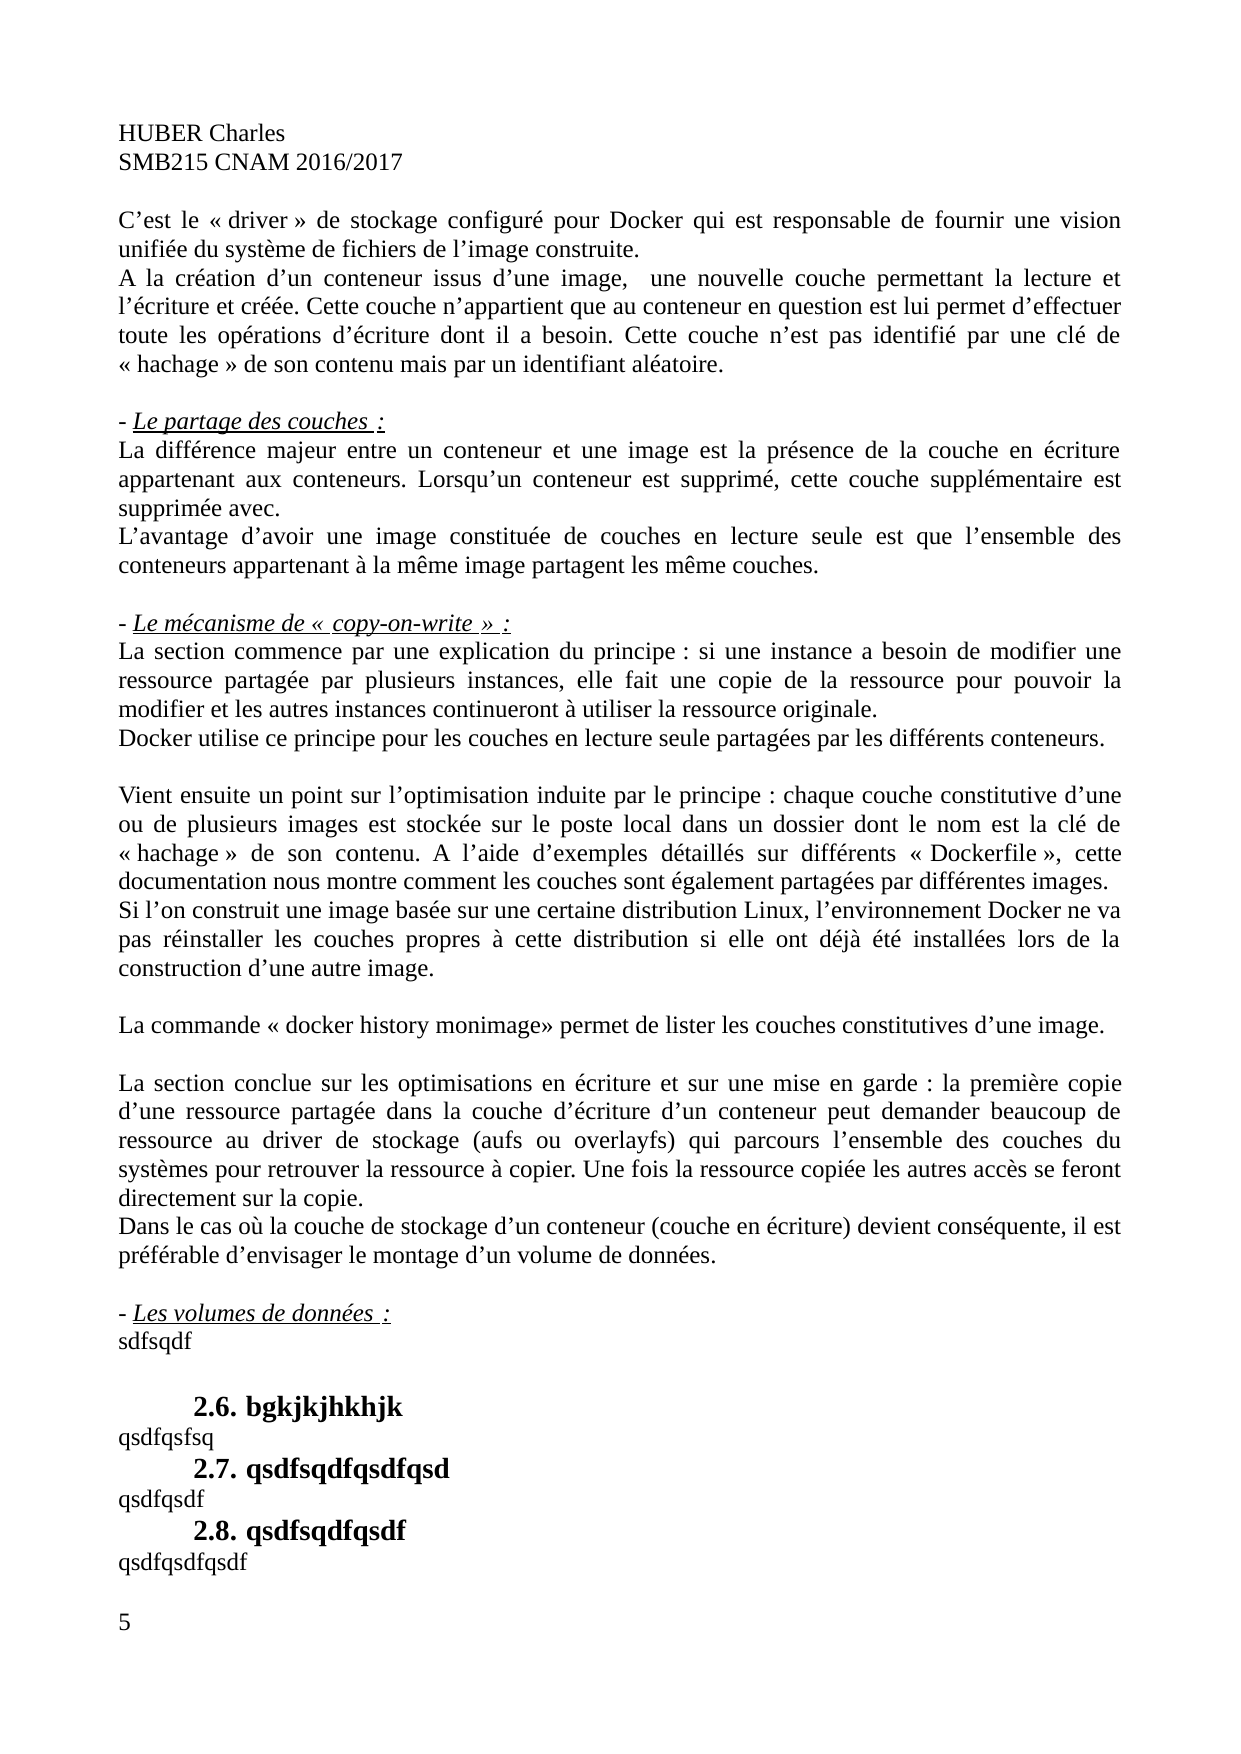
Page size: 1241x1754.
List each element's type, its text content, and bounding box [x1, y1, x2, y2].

list qsdfqsdfqsdf [118, 1547, 1122, 1576]
list qsdfqsdf [118, 1484, 1122, 1513]
text Vient ensuite un point sur l’optimisation induite par le principe : chaque couche constitutive d’une ou de plusieurs images est stockée sur le poste local dans un dossier dont le nom est la clé de « hachage » de son contenu. A l’aide d’exemples détaillés sur différents « Dockerfile », cette documentation nous montre comment les couches sont également partagées par différentes images. [118, 780, 1122, 895]
text - Le partage des couches : [118, 406, 1122, 435]
text - Le mécanisme de « copy-on-write » : [118, 608, 1122, 636]
list qsdfsqdfqsdfqsd [193, 1451, 1122, 1484]
text Dans le cas où la couche de stockage d’un conteneur (couche en écriture) devient conséquente, il est préférable d’envisager le montage d’un volume de données. [118, 1211, 1122, 1269]
list qsdfsqdfqsdf [193, 1513, 1122, 1547]
list bgkjkjhkhjk [193, 1389, 1122, 1422]
text sdfsqdf [118, 1326, 1122, 1355]
text Si l’on construit une image basée sur une certaine distribution Linux, l’environnement Docker ne va pas réinstaller les couches propres à cette distribution si elle ont déjà été installées lors de la construction d’une autre image. [118, 895, 1122, 981]
text L’avantage d’avoir une image constituée de couches en lecture seule est que l’ensemble des conteneurs appartenant à la même image partagent les même couches. [118, 521, 1122, 579]
text C’est le « driver » de stockage configuré pour Docker qui est responsable de fournir une vision unifiée du système de fichiers de l’image construite. [118, 205, 1122, 263]
text La commande « docker history monimage» permet de lister les couches constitutives d’une image. [118, 1010, 1122, 1039]
text A la création d’un conteneur issus d’une image, une nouvelle couche permettant la lecture et l’écriture et créée. Cette couche n’appartient que au conteneur en question est lui permet d’effectuer toute les opérations d’écriture dont il a besoin. Cette couche n’est pas identifié par une clé de « hachage » de son contenu mais par un identifiant aléatoire. [118, 263, 1122, 378]
text Docker utilise ce principe pour les couches en lecture seule partagées par les différents conteneurs. [118, 723, 1122, 751]
text La différence majeur entre un conteneur et une image est la présence de la couche en écriture appartenant aux conteneurs. Lorsqu’un conteneur est supprimé, cette couche supplémentaire est supprimée avec. [118, 435, 1122, 521]
text La section commence par une explication du principe : si une instance a besoin de modifier une ressource partagée par plusieurs instances, elle fait une copie de la ressource pour pouvoir la modifier et les autres instances continueront à utiliser la ressource originale. [118, 636, 1122, 723]
text - Les volumes de données : [118, 1298, 1122, 1326]
list qsdfqsfsq [118, 1422, 1122, 1451]
text La section conclue sur les optimisations en écriture et sur une mise en garde : la première copie d’une ressource partagée dans la couche d’écriture d’un conteneur peut demander beaucoup de ressource au driver de stockage (aufs ou overlayfs) qui parcours l’ensemble des couches du systèmes pour retrouver la ressource à copier. Une fois la ressource copiée les autres accès se feront directement sur la copie. [118, 1068, 1122, 1211]
